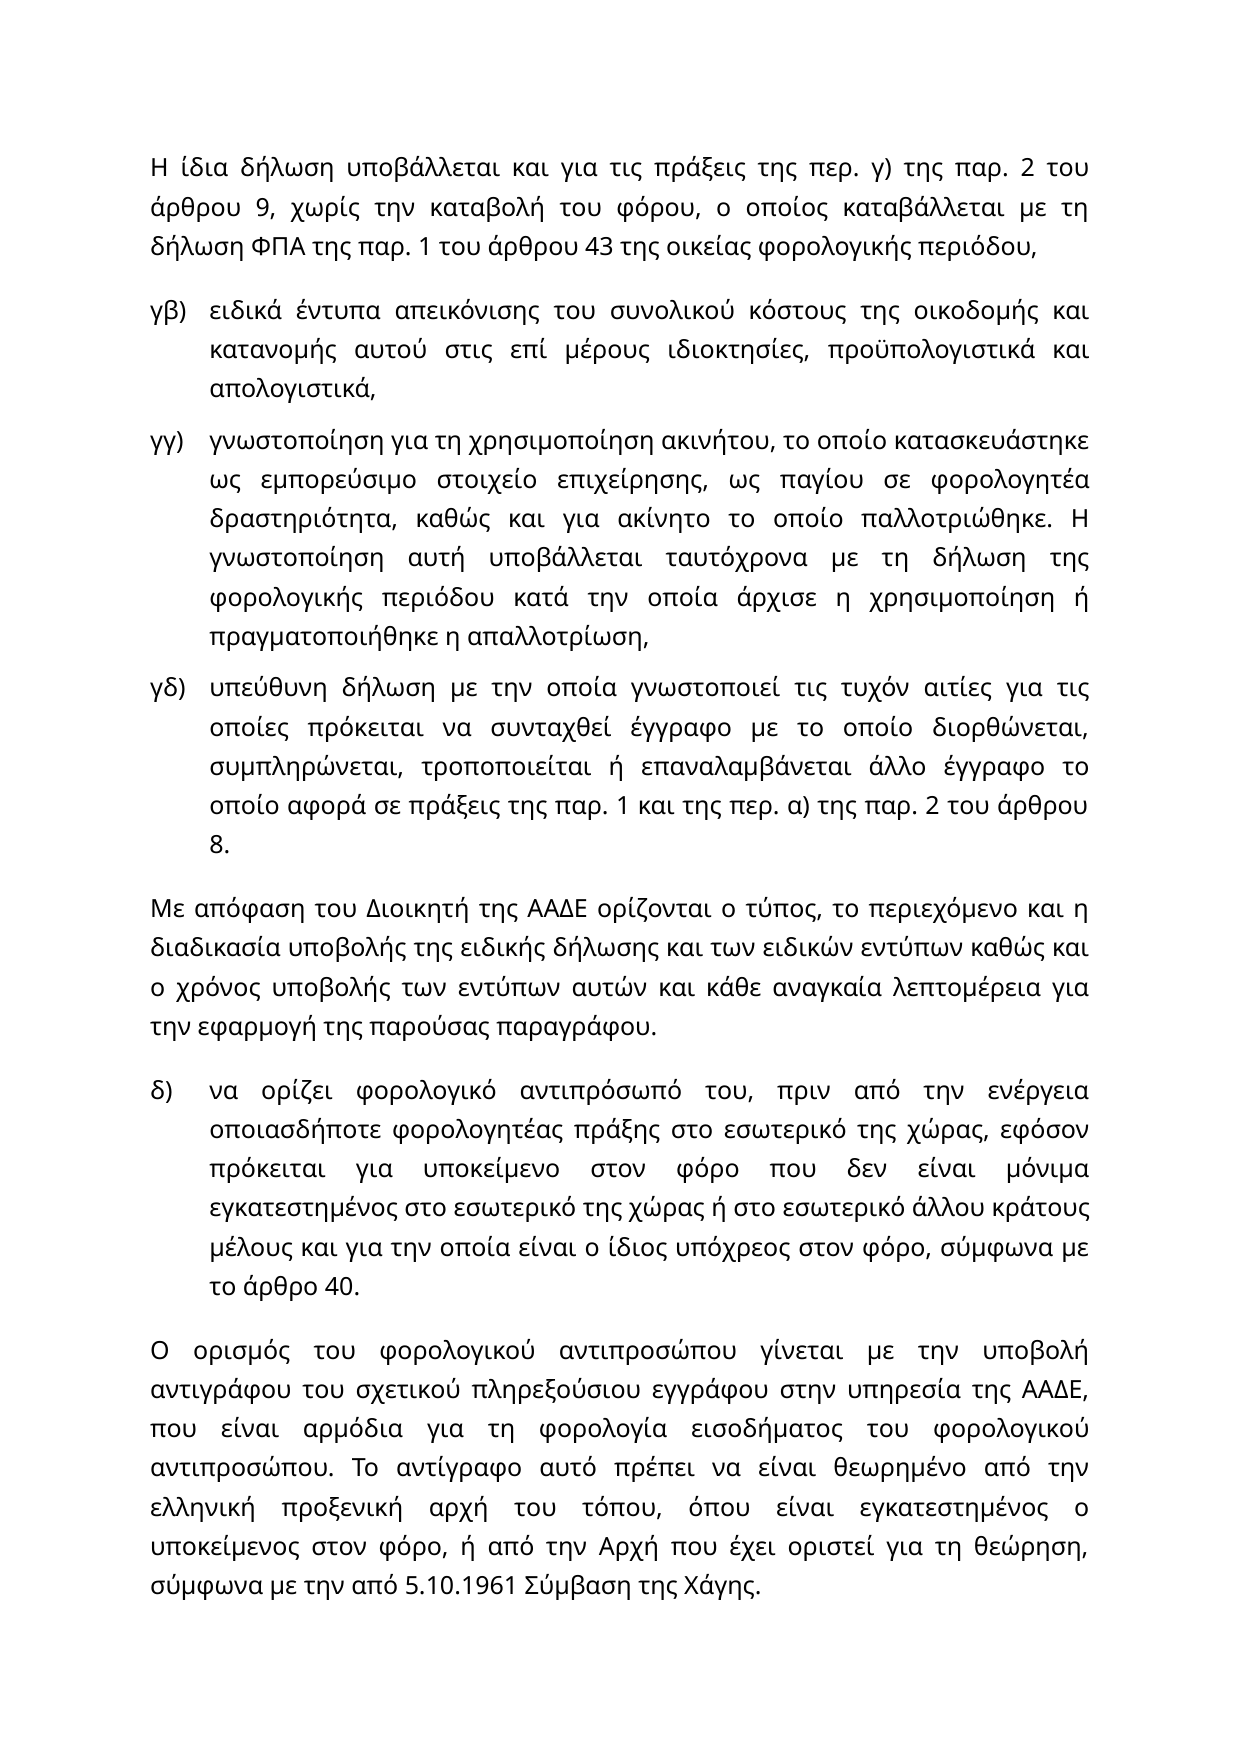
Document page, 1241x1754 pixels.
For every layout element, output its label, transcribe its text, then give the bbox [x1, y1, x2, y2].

text Η ίδια δήλωση υποβάλλεται και για τις πράξεις της περ. γ) της παρ. 2 του άρθρου 9, χωρίς την καταβολή του φόρου, ο οποίος καταβάλλεται με τη δήλωση ΦΠΑ της παρ. 1 του άρθρου 43 της οικείας φορολογικής περιόδου, [150, 150, 1090, 262]
list δ) να ορίζει φορολογικό αντιπρόσωπό του, πριν από την ενέργεια οποιασδήποτε φορολογητέας πράξης στο εσωτερικό της χώρας, εφόσον πρόκειται για υποκείμενο στον φόρο που δεν είναι μόνιμα εγκατεστημένος στο εσωτερικό της χώρας ή στο εσωτερικό άλλου κράτους μέλους και για την οποία είναι ο ίδιος υπόχρεος στον φόρο, σύμφωνα με το άρθρο 40. [150, 1072, 1090, 1302]
text Με απόφαση του Διοικητή της ΑΑΔΕ ορίζονται ο τύπος, το περιεχόμενο και η διαδικασία υποβολής της ειδικής δήλωσης και των ειδικών εντύπων καθώς και ο χρόνος υποβολής των εντύπων αυτών και κάθε αναγκαία λεπτομέρεια για την εφαρμογή της παρούσας παραγράφου. [150, 891, 1090, 1042]
text Ο ορισμός του φορολογικού αντιπροσώπου γίνεται με την υποβολή αντιγράφου του σχετικού πληρεξούσιου εγγράφου στην υπηρεσία της ΑΑΔΕ, που είναι αρμόδια για τη φορολογία εισοδήματος του φορολογικού αντιπροσώπου. Το αντίγραφο αυτό πρέπει να είναι θεωρημένο από την ελληνική προξενική αρχή του τόπου, όπου είναι εγκατεστημένος ο υποκείμενος στον φόρο, ή από την Αρχή που έχει οριστεί για τη θεώρηση, σύμφωνα με την από 5.10.1961 Σύμβαση της Χάγης. [150, 1332, 1090, 1602]
list γγ) γνωστοποίηση για τη χρησιμοποίηση ακινήτου, το οποίο κατασκευάστηκε ως εμπορεύσιμο στοιχείο επιχείρησης, ως παγίου σε φορολογητέα δραστηριότητα, καθώς και για ακίνητο το οποίο παλλοτριώθηκε. Η γνωστοποίηση αυτή υποβάλλεται ταυτόχρονα με τη δήλωση της φορολογικής περιόδου κατά την οποία άρχισε η χρησιμοποίηση ή πραγματοποιήθηκε η απαλλοτρίωση, [150, 422, 1090, 652]
list γδ) υπεύθυνη δήλωση με την οποία γνωστοποιεί τις τυχόν αιτίες για τις οποίες πρόκειται να συνταχθεί έγγραφο με το οποίο διορθώνεται, συμπληρώνεται, τροποποιείται ή επαναλαμβάνεται άλλο έγγραφο το οποίο αφορά σε πράξεις της παρ. 1 και της περ. α) της παρ. 2 του άρθρου 8. [150, 670, 1090, 861]
list γβ) ειδικά έντυπα απεικόνισης του συνολικού κόστους της οικοδομής και κατανομής αυτού στις επί μέρους ιδιοκτησίες, προϋπολογιστικά και απολογιστικά, [150, 292, 1090, 405]
